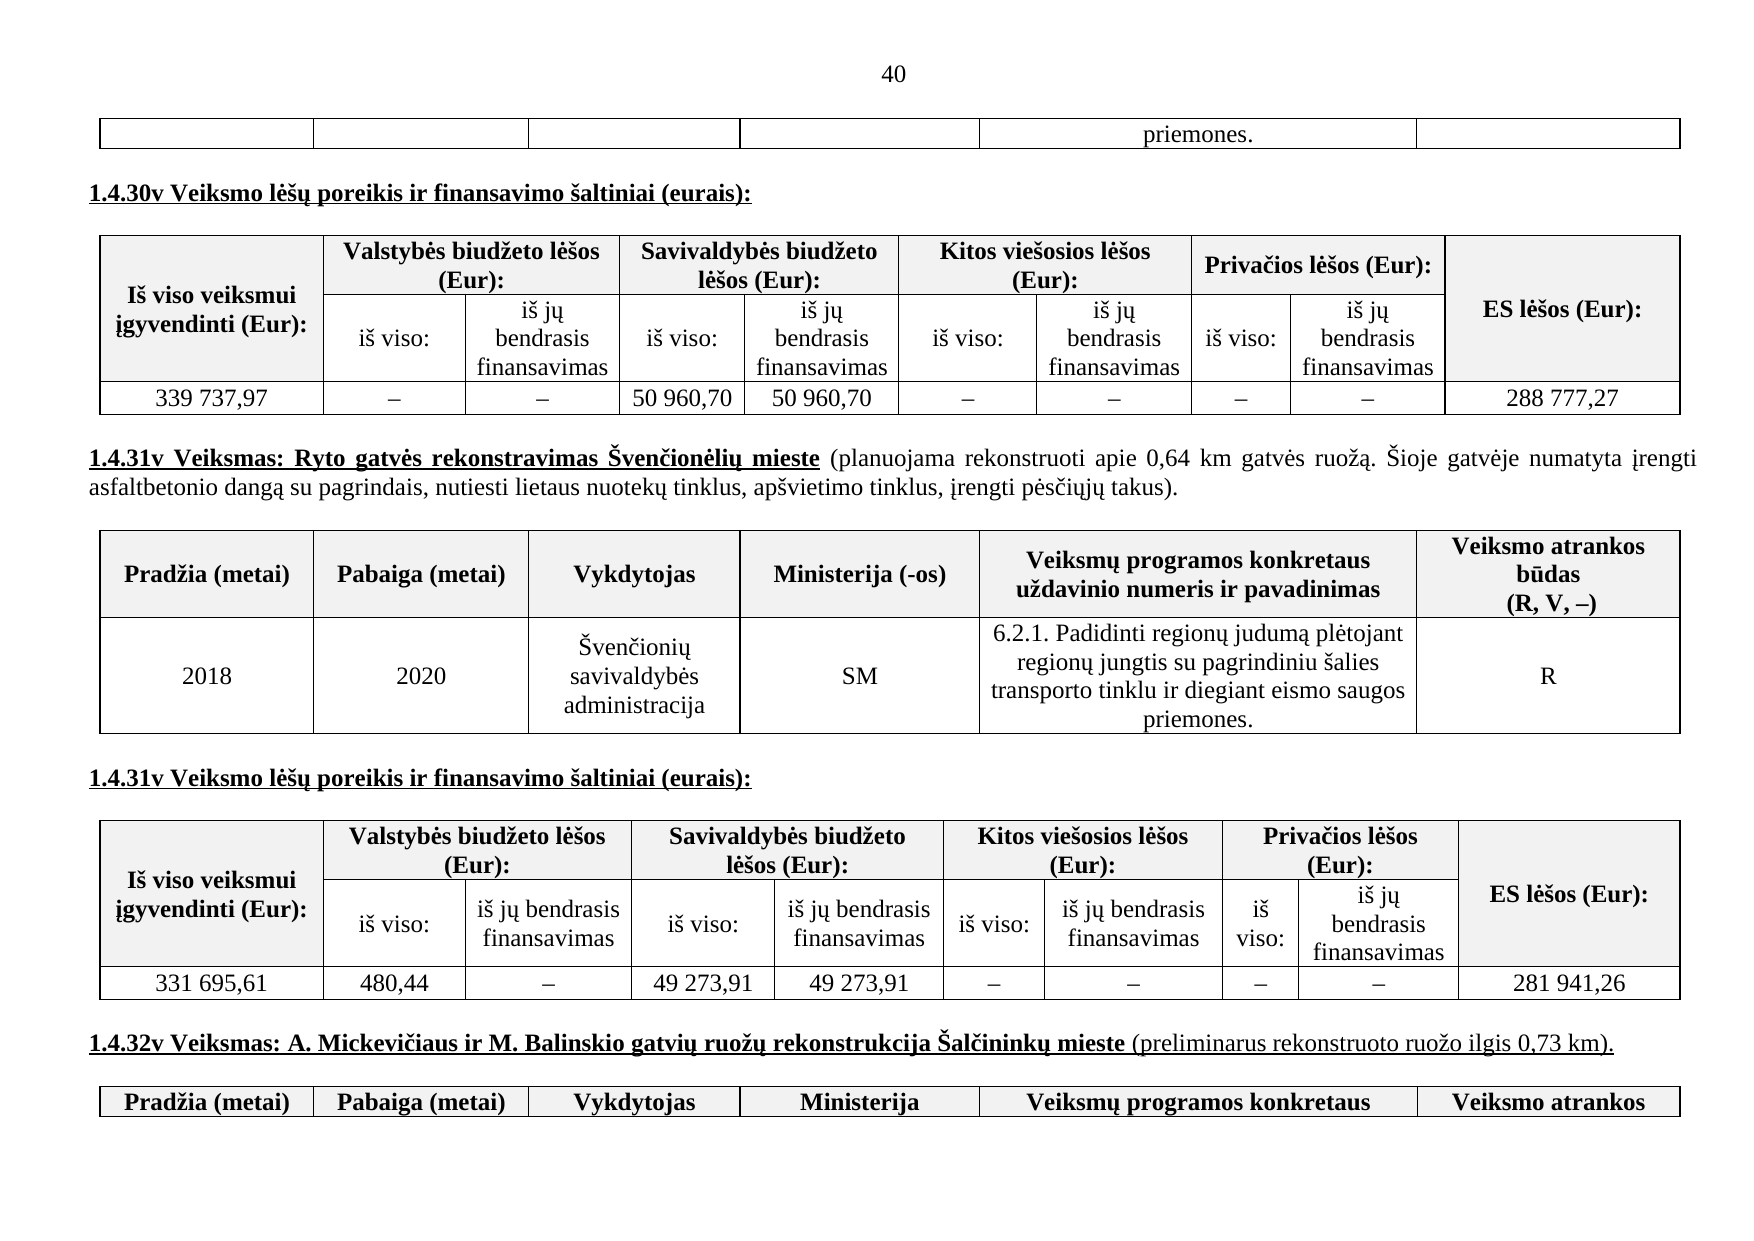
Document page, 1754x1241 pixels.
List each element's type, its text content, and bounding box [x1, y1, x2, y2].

table_cell 288 777,27 [1446, 382, 1679, 414]
table_cell [314, 119, 528, 148]
table_cell iš viso: [899, 295, 1036, 381]
text 1.4.32v Veiksmas: A. Mickevičiaus ir M. Balinskio gatvių ruožų rekonstrukcija Šalčininkų mieste (preliminarus rekonstruoto ruožo ilgis 0,73 km). [89, 1028, 1698, 1057]
text 1.4.30v Veiksmo lėšų poreikis ir finansavimo šaltiniai (eurais): [89, 178, 1698, 206]
table_cell iš viso: [324, 295, 465, 381]
table_cell [101, 119, 313, 148]
table_header Vykdytojas [529, 1087, 739, 1116]
table_cell 49 273,91 [775, 967, 943, 999]
table_cell – [466, 967, 631, 999]
table_header Valstybės biudžeto lėšos (Eur): [324, 821, 631, 879]
table_cell 339 737,97 [101, 382, 323, 414]
table_header Ministerija (-os) [741, 531, 979, 617]
table_header Kitos viešosios lėšos (Eur): [944, 821, 1222, 879]
table_header Privačios lėšos (Eur): [1192, 236, 1444, 294]
table_cell 49 273,91 [632, 967, 774, 999]
table_cell 331 695,61 [101, 967, 323, 999]
table_cell – [1291, 382, 1444, 414]
table_header Pabaiga (metai) [314, 531, 528, 617]
table_header Kitos viešosios lėšos (Eur): [899, 236, 1191, 294]
table_cell iš jų bendrasis finansavimas [775, 880, 943, 966]
table_cell iš viso: [620, 295, 744, 381]
table_cell 6.2.1. Padidinti regionų judumą plėtojant regionų jungtis su pagrindiniu šalies transporto tinklu ir diegiant eismo saugos priemones. [980, 618, 1416, 733]
table_cell iš jų bendrasis finansavimas [466, 880, 631, 966]
table_cell SM [741, 618, 979, 733]
table_cell iš viso: [632, 880, 774, 966]
table_cell – [1299, 967, 1458, 999]
table_header Pabaiga (metai) [314, 1087, 528, 1116]
table_header Veiksmų programos konkretaus uždavinio numeris ir pavadinimas [980, 531, 1416, 617]
table_cell iš jų bendrasis finansavimas [1299, 880, 1458, 966]
table_cell [741, 119, 979, 148]
table_cell priemones. [980, 119, 1416, 148]
table_cell 50 960,70 [745, 382, 898, 414]
table_header Iš viso veiksmui įgyvendinti (Eur): [101, 821, 323, 966]
table_cell R [1417, 618, 1679, 733]
table_cell iš viso: [1223, 880, 1298, 966]
text 1.4.31v Veiksmas: Ryto gatvės rekonstravimas Švenčionėlių mieste (planuojama rekonstruoti apie 0,64 km gatvės ruožą. Šioje gatvėje numatyta įrengti asfaltbetonio dangą su pagrindais, nutiesti lietaus nuotekų tinklus, apšvietimo tinklus, įrengti pėsčiųjų takus). [89, 443, 1698, 501]
table_cell – [944, 967, 1044, 999]
table_header Veiksmų programos konkretaus [980, 1087, 1417, 1116]
table_cell [1417, 119, 1679, 148]
table_cell Švenčionių savivaldybės administracija [529, 618, 739, 733]
table_header Savivaldybės biudžeto lėšos (Eur): [632, 821, 943, 879]
table_cell – [899, 382, 1036, 414]
table_cell iš jų bendrasis finansavimas [466, 295, 619, 381]
table_cell 2020 [314, 618, 528, 733]
table_header ES lėšos (Eur): [1459, 821, 1679, 966]
table_header Veiksmo atrankos būdas (R, V, –) [1417, 531, 1679, 617]
table_cell iš jų bendrasis finansavimas [745, 295, 898, 381]
table_header Savivaldybės biudžeto lėšos (Eur): [620, 236, 898, 294]
table_cell iš jų bendrasis finansavimas [1037, 295, 1191, 381]
table_header Privačios lėšos (Eur): [1223, 821, 1458, 879]
table_cell iš jų bendrasis finansavimas [1045, 880, 1222, 966]
text 1.4.31v Veiksmo lėšų poreikis ir finansavimo šaltiniai (eurais): [89, 763, 1698, 792]
table_cell 50 960,70 [620, 382, 744, 414]
table_cell – [1223, 967, 1298, 999]
table_cell [529, 119, 739, 148]
table_cell – [324, 382, 465, 414]
table_header Iš viso veiksmui įgyvendinti (Eur): [101, 236, 323, 381]
table_cell iš jų bendrasis finansavimas [1291, 295, 1444, 381]
table_header Veiksmo atrankos [1418, 1087, 1679, 1116]
table_cell iš viso: [324, 880, 465, 966]
table_cell iš viso: [944, 880, 1044, 966]
table_cell 2018 [101, 618, 313, 733]
table_cell – [1192, 382, 1290, 414]
table_header Pradžia (metai) [101, 1087, 313, 1116]
table_cell – [1045, 967, 1222, 999]
table_cell 480,44 [324, 967, 465, 999]
table_header Ministerija [741, 1087, 979, 1116]
table_header Pradžia (metai) [101, 531, 313, 617]
table_cell 281 941,26 [1459, 967, 1679, 999]
table_cell – [466, 382, 619, 414]
table_cell – [1037, 382, 1191, 414]
table_header ES lėšos (Eur): [1446, 236, 1679, 381]
table_cell iš viso: [1192, 295, 1290, 381]
table_header Valstybės biudžeto lėšos (Eur): [324, 236, 619, 294]
table_header Vykdytojas [529, 531, 739, 617]
